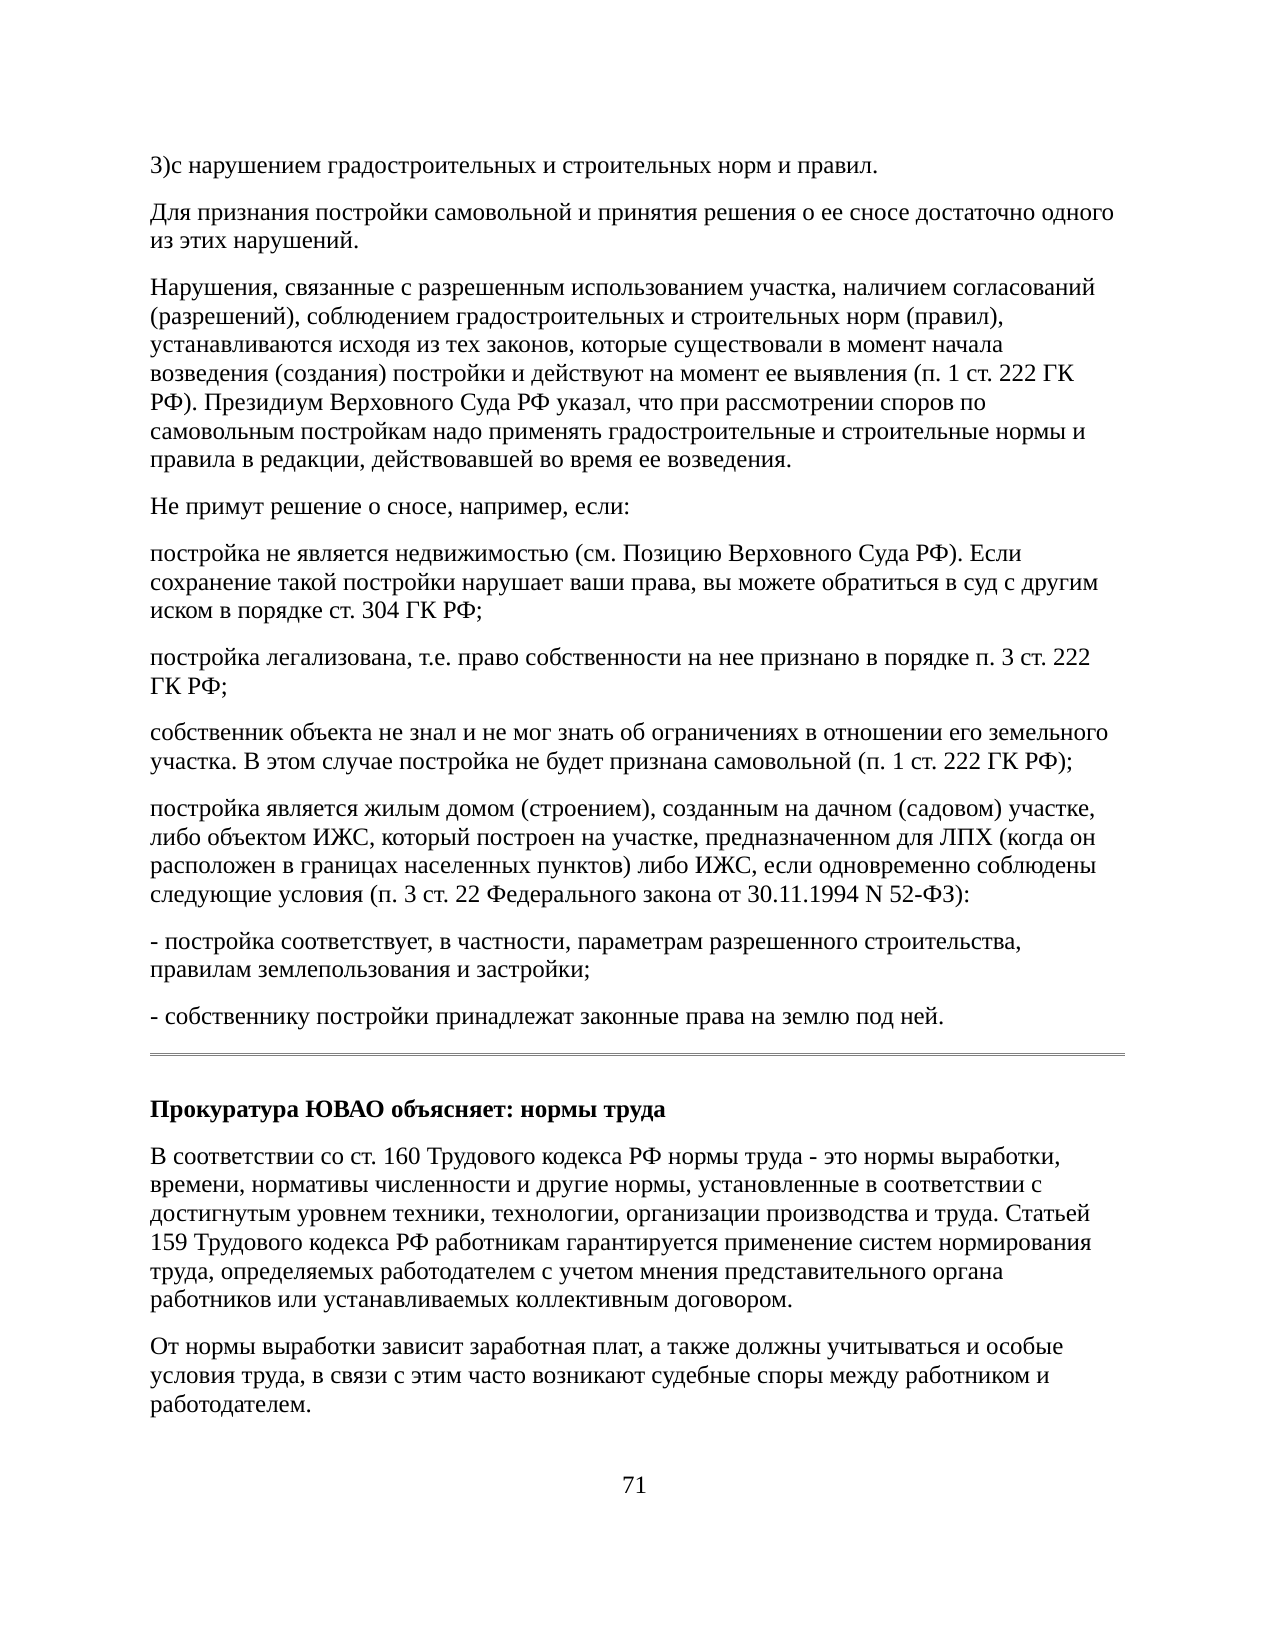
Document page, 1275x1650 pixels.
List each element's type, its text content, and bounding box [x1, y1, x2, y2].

text - постройка соответствует, в частности, параметрам разрешенного строительства, правилам землепользования и застройки; [150, 926, 1125, 983]
text постройка легализована, т.е. право собственности на нее признано в порядке п. 3 ст. 222 ГК РФ; [150, 642, 1125, 699]
text От нормы выработки зависит заработная плат, а также должны учитываться и особые условия труда, в связи с этим часто возникают судебные споры между работником и работодателем. [150, 1331, 1125, 1417]
text собственник объекта не знал и не мог знать об ограничениях в отношении его земельного участка. В этом случае постройка не будет признана самовольной (п. 1 ст. 222 ГК РФ); [150, 717, 1125, 775]
text постройка является жилым домом (строением), созданным на дачном (садовом) участке, либо объектом ИЖС, который построен на участке, предназначенном для ЛПХ (когда он расположен в границах населенных пунктов) либо ИЖС, если одновременно соблюдены следующие условия (п. 3 ст. 22 Федерального закона от 30.11.1994 N 52-ФЗ): [150, 793, 1125, 908]
text В соответствии со ст. 160 Трудового кодекса РФ нормы труда - это нормы выработки, времени, нормативы численности и другие нормы, установленные в соответствии с достигнутым уровнем техники, технологии, организации производства и труда. Статьей 159 Трудового кодекса РФ работникам гарантируется применение систем нормирования труда, определяемых работодателем с учетом мнения представительного органа работников или устанавливаемых коллективным договором. [150, 1141, 1125, 1313]
text постройка не является недвижимостью (см. Позицию Верховного Суда РФ). Если сохранение такой постройки нарушает ваши права, вы можете обратиться в суд с другим иском в порядке ст. 304 ГК РФ; [150, 538, 1125, 624]
text - собственнику постройки принадлежат законные права на землю под ней. [150, 1001, 1125, 1030]
text Нарушения, связанные с разрешенным использованием участка, наличием согласований (разрешений), соблюдением градостроительных и строительных норм (правил), устанавливаются исходя из тех законов, которые существовали в момент начала возведения (создания) постройки и действуют на момент ее выявления (п. 1 ст. 222 ГК РФ). Президиум Верховного Суда РФ указал, что при рассмотрении споров по самовольным постройкам надо применять градостроительные и строительные нормы и правила в редакции, действовавшей во время ее возведения. [150, 272, 1125, 473]
text Прокуратура ЮВАО объясняет: нормы труда [150, 1094, 1125, 1123]
text Для признания постройки самовольной и принятия решения о ее сносе достаточно одного из этих нарушений. [150, 197, 1125, 254]
text 3)с нарушением градостроительных и строительных норм и правил. [150, 150, 1125, 179]
text Не примут решение о сносе, например, если: [150, 491, 1125, 520]
